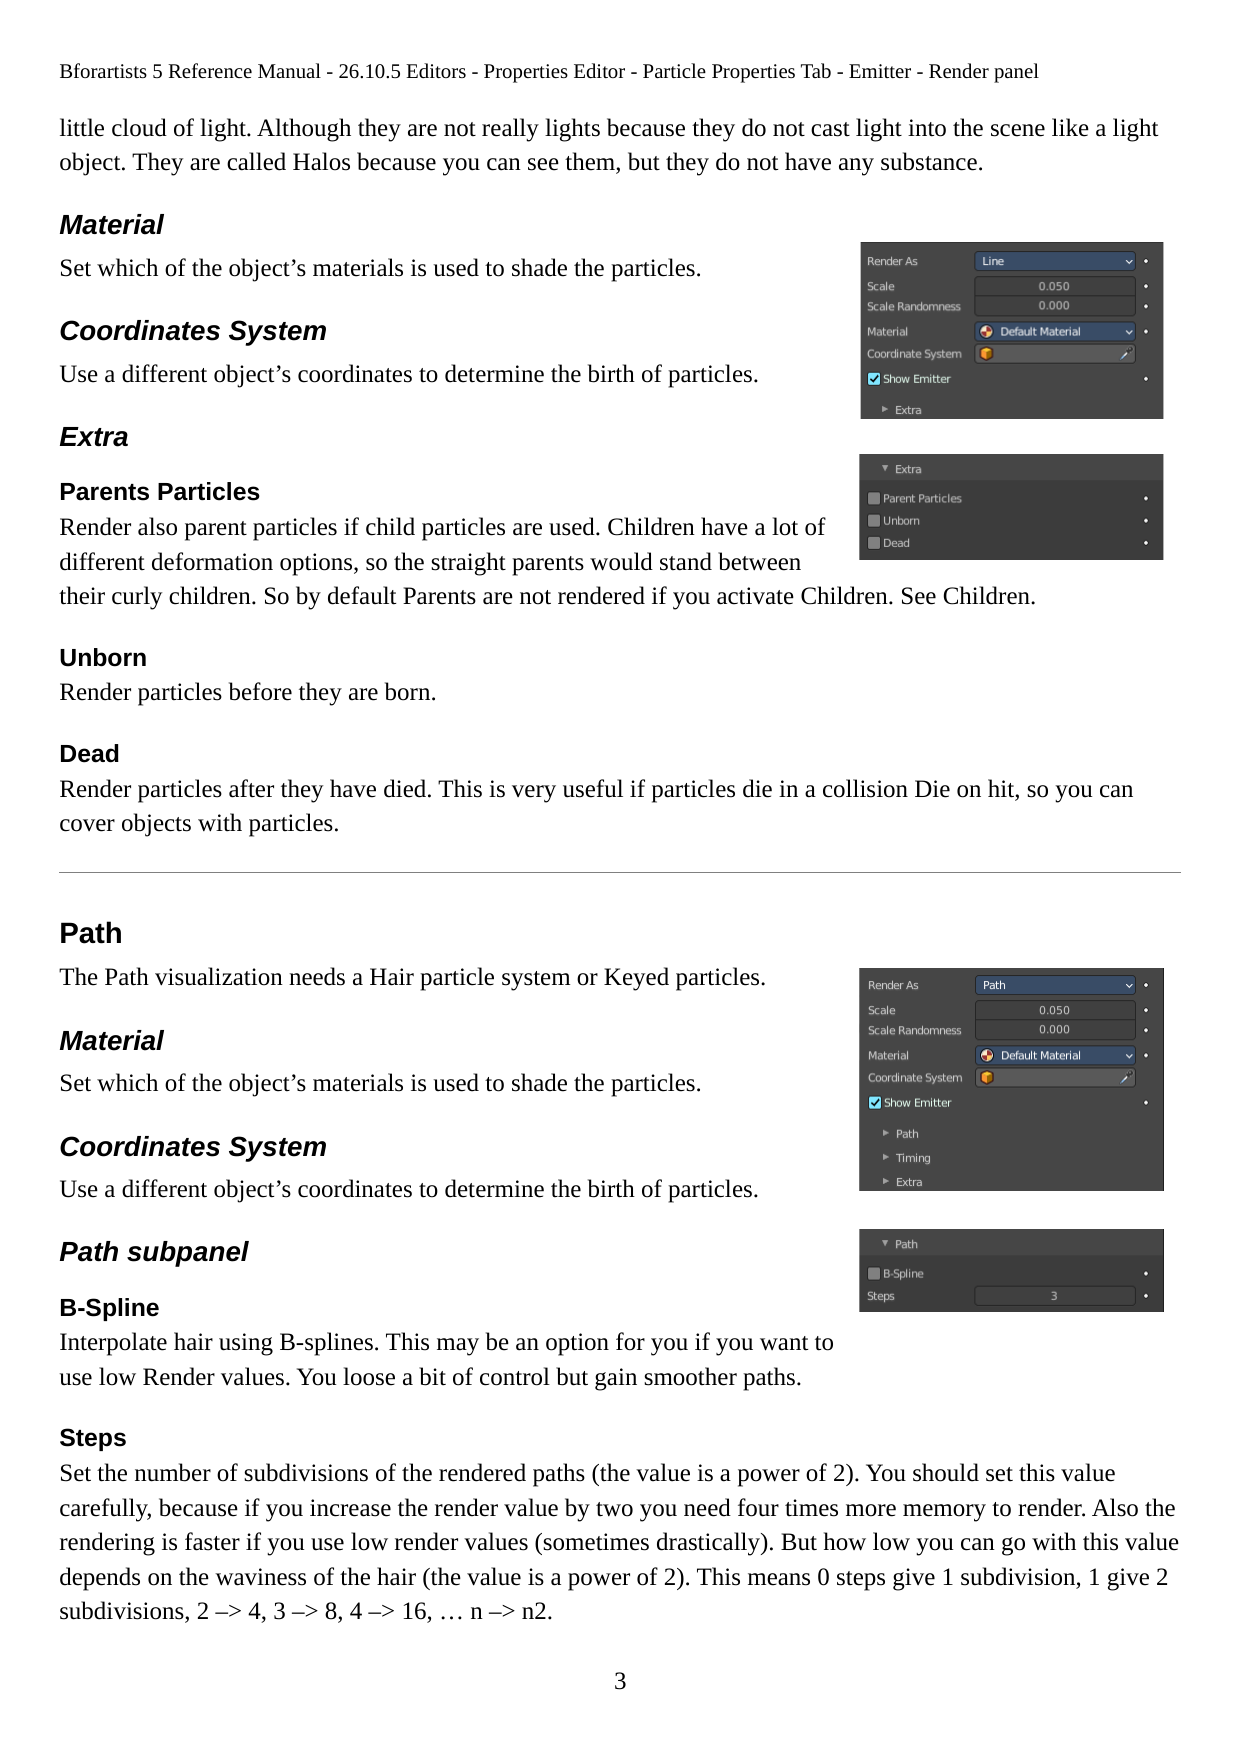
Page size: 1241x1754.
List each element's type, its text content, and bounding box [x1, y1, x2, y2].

subtitle Material [59, 1024, 859, 1056]
text The Path visualization needs a Hair particle system or Keyed particles. [59, 962, 1181, 991]
subtitle B-Spline [59, 1293, 1181, 1321]
subtitle Steps [59, 1423, 1181, 1452]
text Render particles before they are born. [59, 677, 1181, 706]
text Render particles after they have died. This is very useful if particles die in a collision Die on hit, so you can cover objects with particles. [59, 774, 1181, 837]
picture [859, 1229, 1164, 1312]
picture [859, 454, 1164, 560]
subtitle Material [59, 209, 1181, 241]
subtitle [1164, 1130, 1181, 1162]
text Set which of the object’s materials is used to shade the particles. [59, 1068, 859, 1097]
text little cloud of light. Although they are not really lights because they do not cast light into the scene like a light object. They are called Halos because you can see them, but they do not have any substance. [59, 113, 1181, 176]
subtitle Path [59, 916, 1181, 950]
subtitle Dead [59, 739, 1181, 768]
text Set the number of subdivisions of the rendered paths (the value is a power of 2). You should set this value carefully, because if you increase the render value by two you need four times more memory to render. Also the rendering is faster if you use low render values (sometimes drastically). But how low you can go with this value depends on the waviness of the hair (the value is a power of 2). This means 0 steps give 1 subdivision, 1 give 2 subdivisions, 2 –> 4, 3 –> 8, 4 –> 16, … n –> n2. [59, 1458, 1181, 1625]
subtitle Coordinates System [59, 314, 860, 346]
subtitle Coordinates System [59, 1130, 859, 1162]
text Use a different object’s coordinates to determine the birth of particles. [59, 1174, 1181, 1203]
subtitle Extra [59, 421, 1181, 452]
text Interpolate hair using B-splines. This may be an option for you if you want to use low Render values. You loose a bit of control but gain smoother paths. [59, 1327, 1181, 1391]
picture [859, 968, 1164, 1191]
subtitle [1164, 314, 1181, 346]
subtitle Unborn [59, 643, 1181, 671]
subtitle [1164, 1024, 1181, 1056]
text Set which of the object’s materials is used to shade the particles. [59, 253, 860, 282]
picture [860, 242, 1164, 419]
text Render also parent particles if child particles are used. Children have a lot of different deformation options, so the straight parents would stand between their curly children. So by default Parents are not rendered if you activate Children. See Children. [59, 512, 1181, 610]
text Use a different object’s coordinates to determine the birth of particles. [59, 359, 860, 388]
subtitle [1164, 1236, 1181, 1268]
subtitle Parents Particles [59, 477, 859, 506]
subtitle [1164, 477, 1181, 506]
subtitle Path subpanel [59, 1236, 859, 1268]
